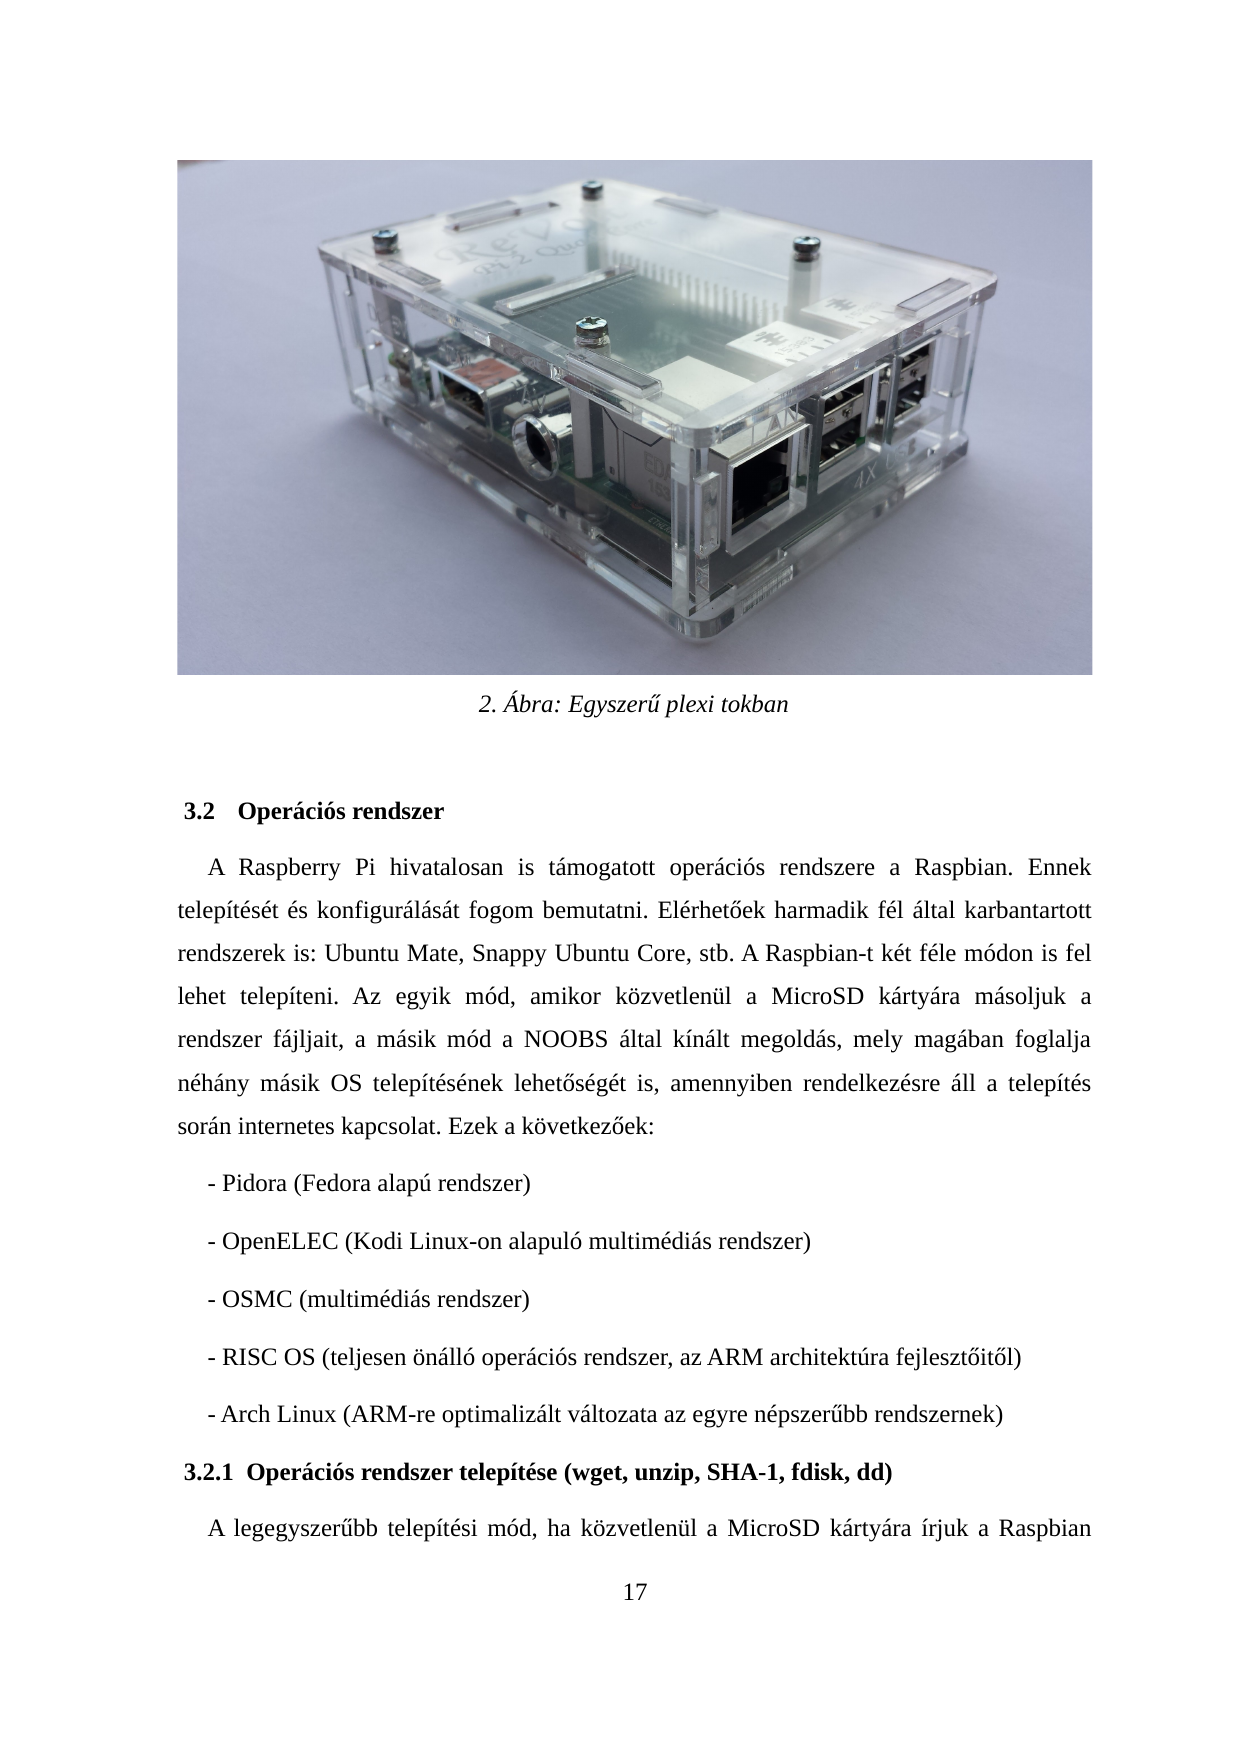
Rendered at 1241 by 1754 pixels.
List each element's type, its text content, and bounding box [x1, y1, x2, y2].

text A Raspberry Pi hivatalosan is támogatott operációs rendszere a Raspbian. Ennek telepítését és konfigurálását fogom bemutatni. Elérhetőek harmadik fél által karbantartott rendszerek is: Ubuntu Mate, Snappy Ubuntu Core, stb. A Raspbian-t két féle módon is fel lehet telepíteni. Az egyik mód, amikor közvetlenül a MicroSD kártyára másoljuk a rendszer fájljait, a másik mód a NOOBS által kínált megoldás, mely magában foglalja néhány másik OS telepítésének lehetőségét is, amennyiben rendelkezésre áll a telepítés során internetes kapcsolat. Ezek a következőek: [177, 852, 1093, 1139]
picture [177, 160, 1093, 675]
subtitle Operációs rendszer [177, 796, 1093, 825]
text - RISC OS (teljesen önálló operációs rendszer, az ARM architektúra fejlesztőitől) [177, 1342, 1093, 1370]
text - OSMC (multimédiás rendszer) [177, 1284, 1093, 1313]
text - Pidora (Fedora alapú rendszer) [177, 1168, 1093, 1197]
text 2. Ábra: Egyszerű plexi tokban [177, 675, 1093, 718]
text - OpenELEC (Kodi Linux-on alapuló multimédiás rendszer) [177, 1226, 1093, 1255]
subtitle Operációs rendszer telepítése (wget, unzip, SHA-1, fdisk, dd) [177, 1457, 1093, 1486]
text A legegyszerűbb telepítési mód, ha közvetlenül a MicroSD kártyára írjuk a Raspbian [177, 1513, 1093, 1541]
text - Arch Linux (ARM-re optimalizált változata az egyre népszerűbb rendszernek) [177, 1399, 1093, 1428]
